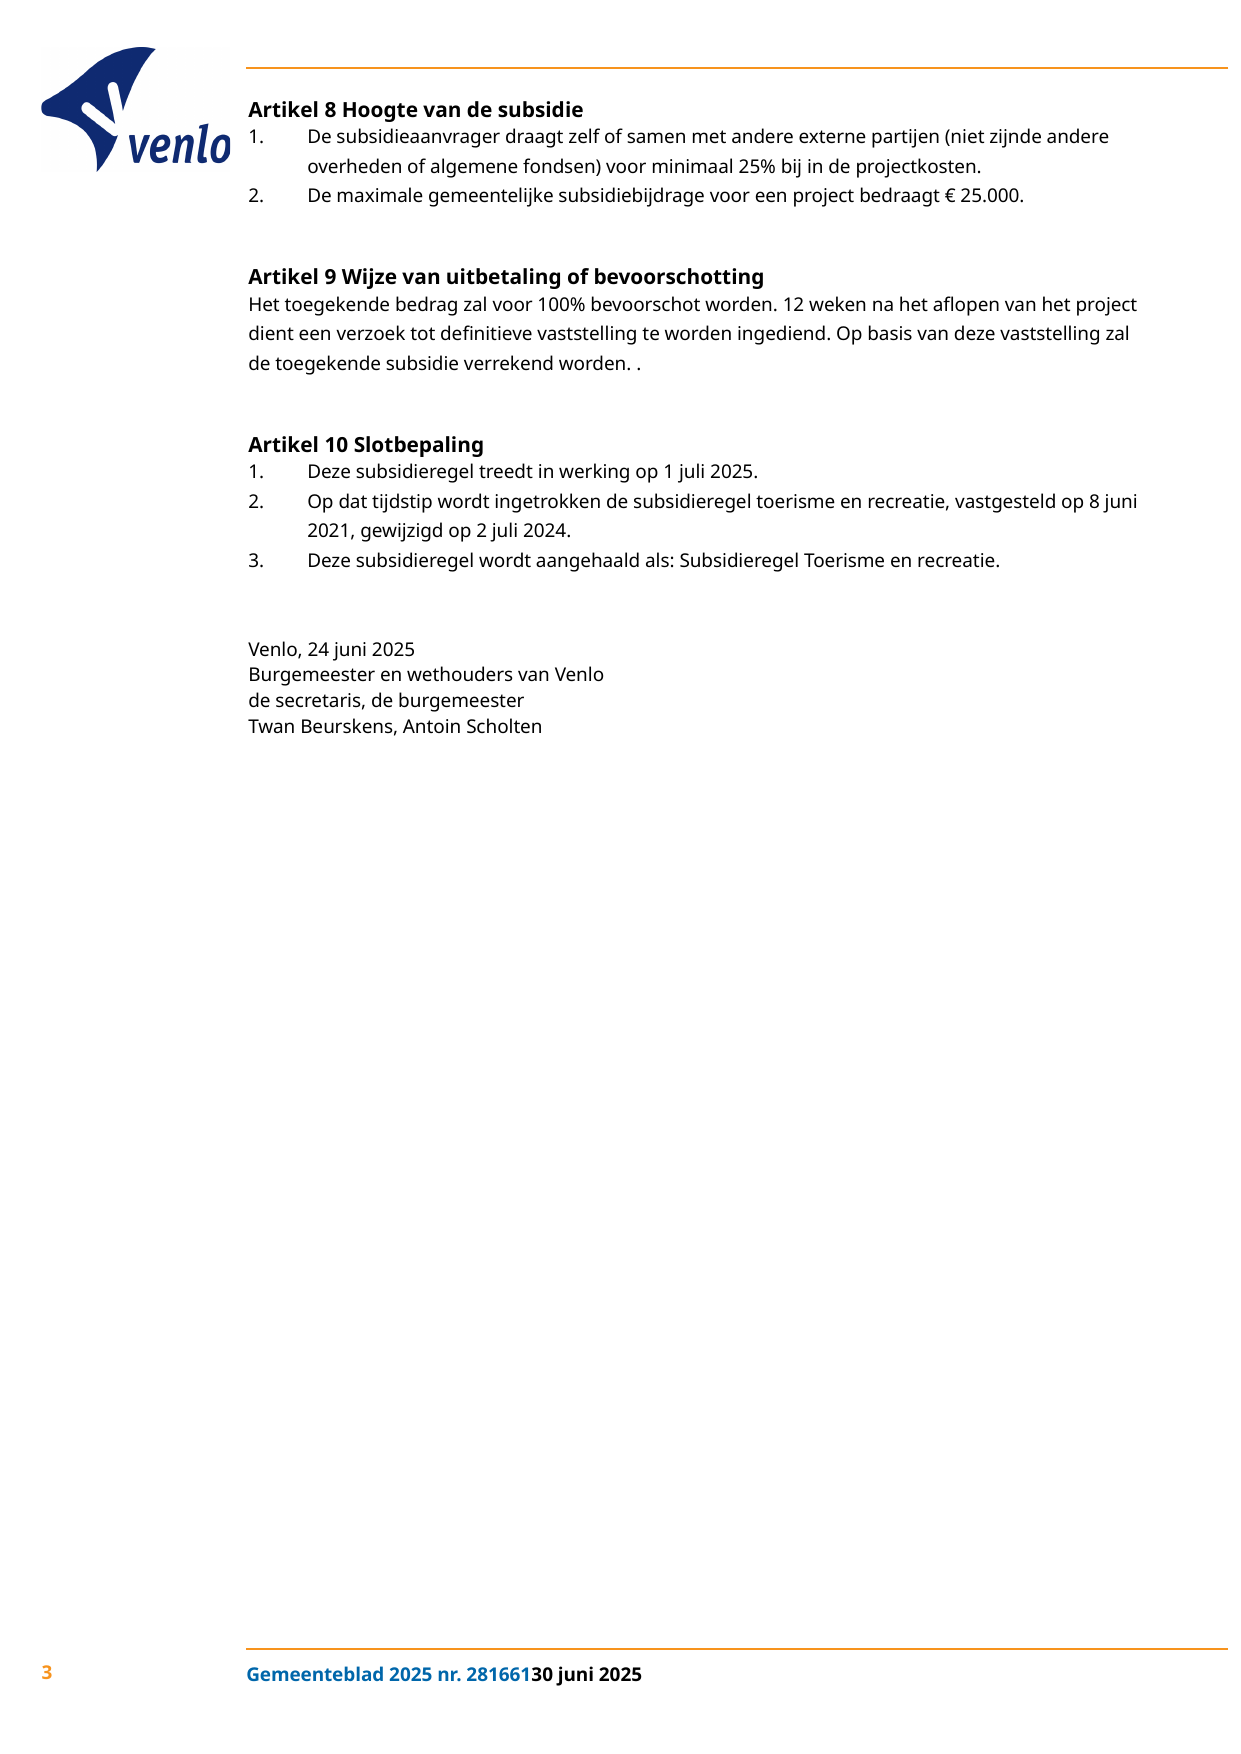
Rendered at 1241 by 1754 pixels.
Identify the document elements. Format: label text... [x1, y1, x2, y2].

list Op dat tijdstip wordt ingetrokken de subsidieregel toerisme en recreatie, vastgesteld op 8 juni 2021, gewijzigd op 2 juli 2024. [248, 488, 1152, 543]
text Artikel 8 Hoogte van de subsidie [248, 95, 1152, 123]
picture [41, 47, 231, 172]
text Burgemeester en wethouders van Venlo [248, 662, 1152, 687]
list De maximale gemeentelijke subsidiebijdrage voor een project bedraagt € 25.000. [248, 182, 1152, 208]
list De subsidieaanvrager draagt zelf of samen met andere externe partijen (niet zijnde andere overheden of algemene fondsen) voor minimaal 25% bij in de projectkosten. [248, 123, 1152, 178]
text Artikel 9 Wijze van uitbetaling of bevoorschotting [248, 262, 1152, 291]
text Venlo, 24 juni 2025 [248, 636, 1152, 662]
list Deze subsidieregel treedt in werking op 1 juli 2025. [248, 458, 1152, 484]
list Deze subsidieregel wordt aangehaald als: Subsidieregel Toerisme en recreatie. [248, 547, 1152, 573]
text de secretaris, de burgemeester [248, 687, 1152, 713]
text Het toegekende bedrag zal voor 100% bevoorschot worden. 12 weken na het aflopen van het project dient een verzoek tot definitieve vaststelling te worden ingediend. Op basis van deze vaststelling zal de toegekende subsidie verrekend worden. . [248, 291, 1152, 376]
text Artikel 10 Slotbepaling [248, 430, 1152, 458]
text Twan Beurskens, Antoin Scholten [248, 713, 1152, 739]
